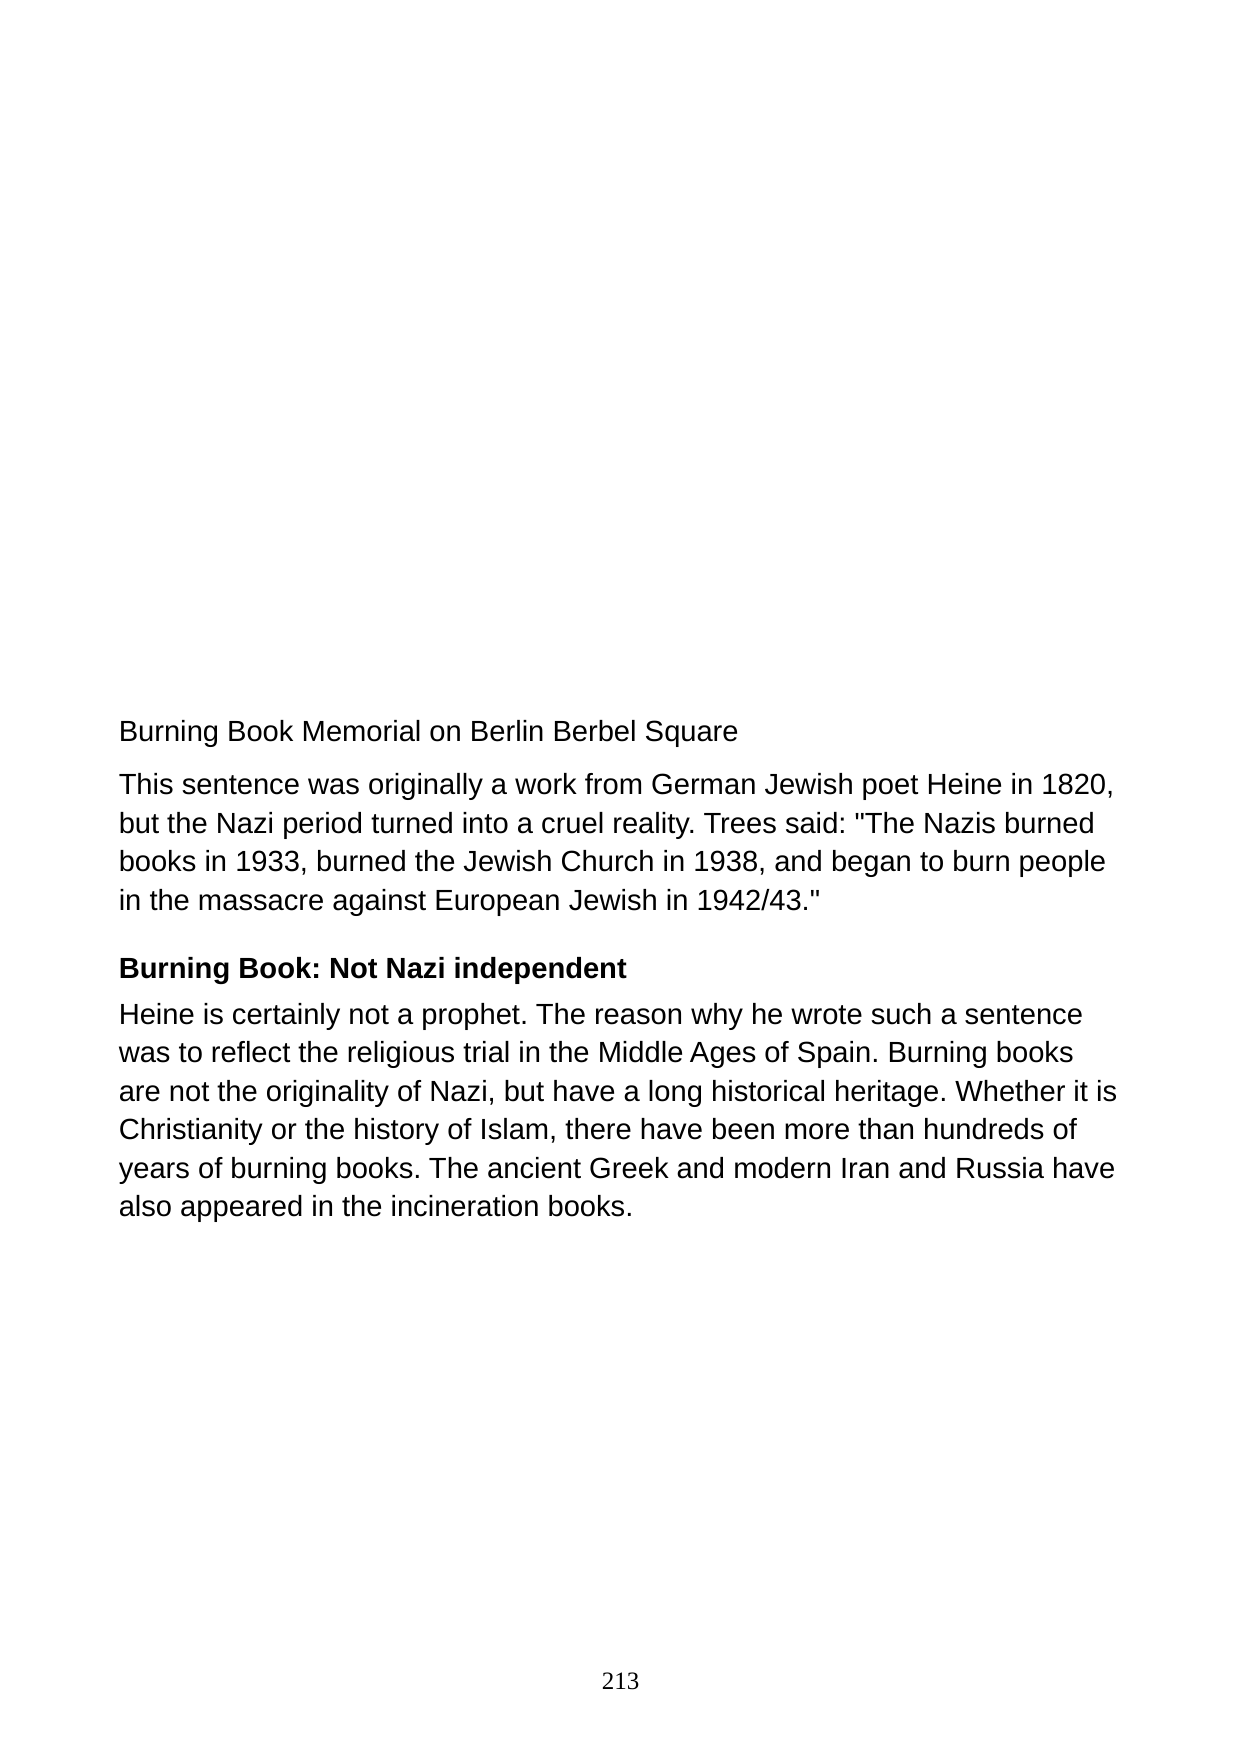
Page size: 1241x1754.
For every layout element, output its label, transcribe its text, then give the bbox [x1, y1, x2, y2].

text Heine is certainly not a prophet. The reason why he wrote such a sentence was to reflect the religious trial in the Middle Ages of Spain. Burning books are not the originality of Nazi, but have a long historical heritage. Whether it is Christianity or the history of Islam, there have been more than hundreds of years of burning books. The ancient Greek and modern Iran and Russia have also appeared in the incineration books. [118, 997, 1122, 1223]
text Burning Book Memorial on Berlin Berbel Square [118, 118, 1122, 748]
text This sentence was originally a work from German Jewish poet Heine in 1820, but the Nazi period turned into a cruel reality. Trees said: "The Nazis burned books in 1933, burned the Jewish Church in 1938, and began to burn people in the massacre against European Jewish in 1942/43." [118, 767, 1122, 916]
subtitle Burning Book: Not Nazi independent [118, 951, 1122, 984]
